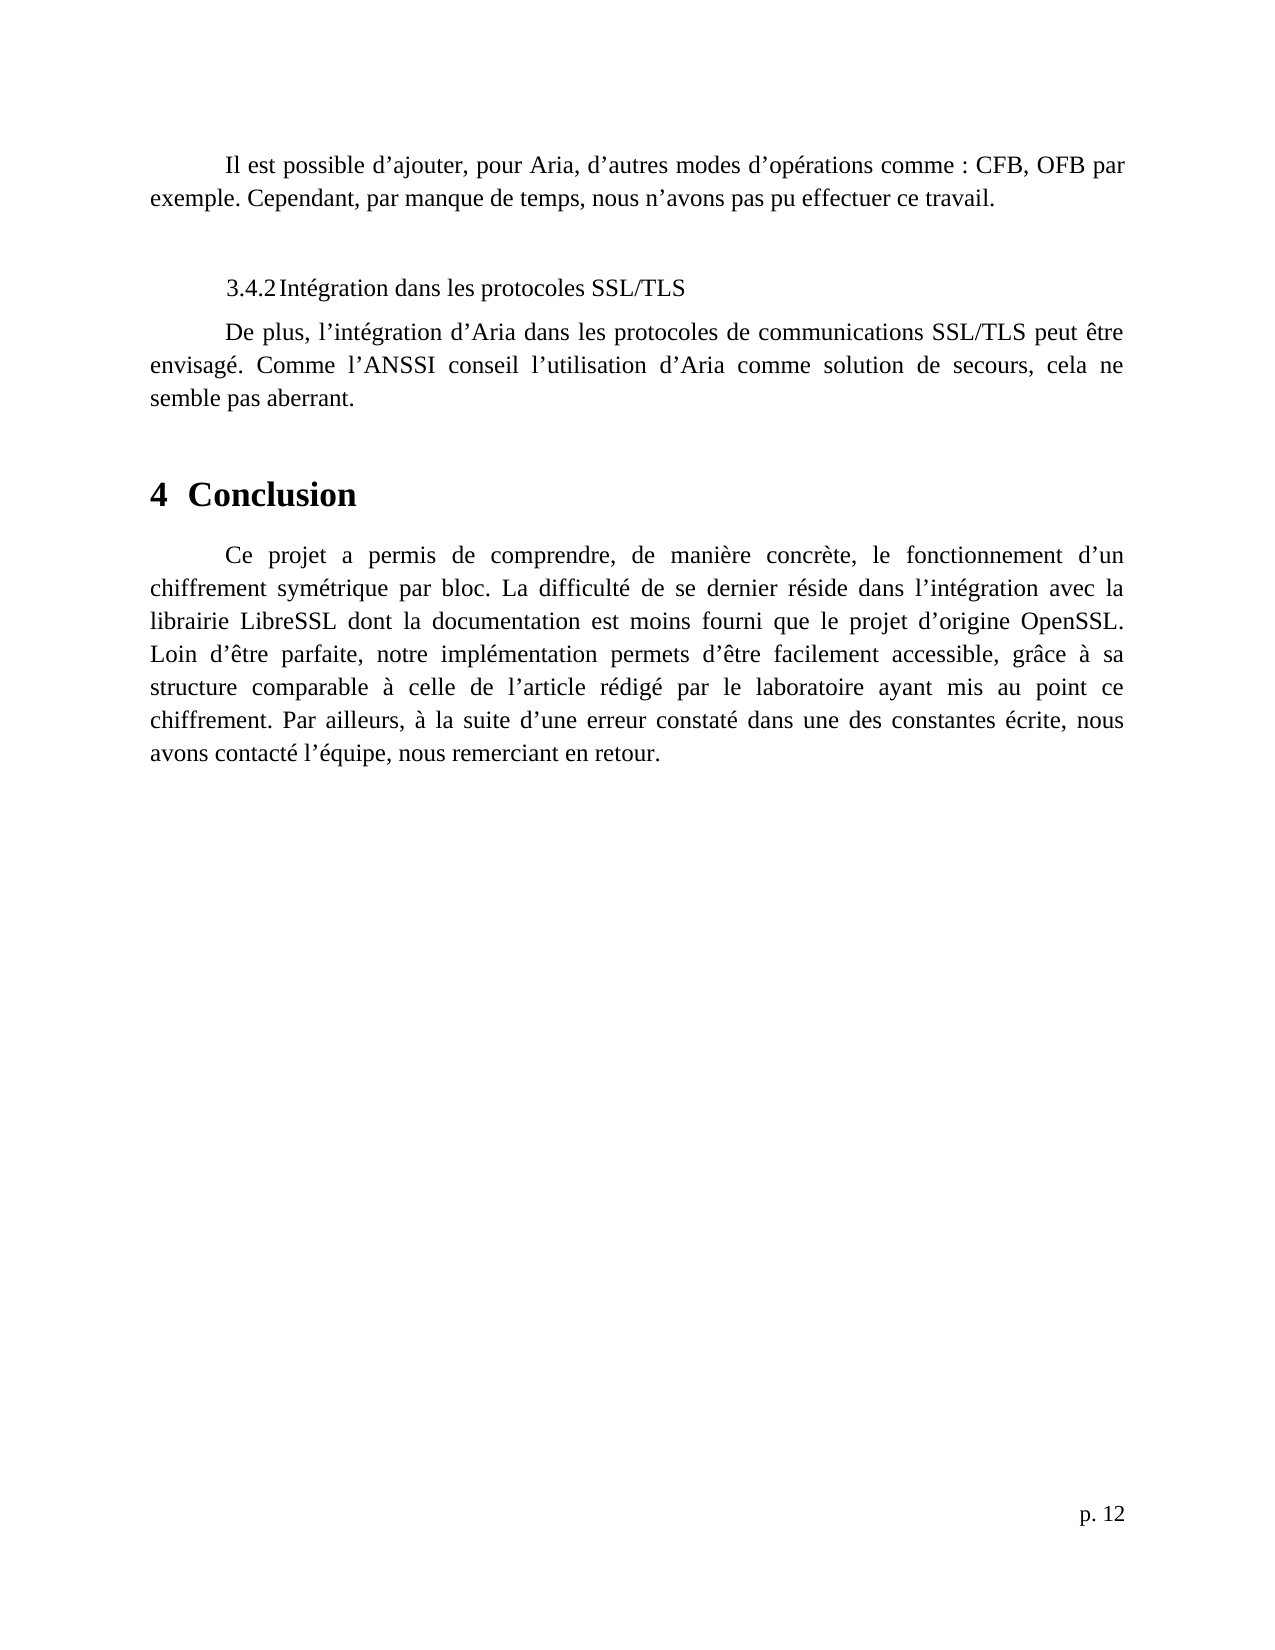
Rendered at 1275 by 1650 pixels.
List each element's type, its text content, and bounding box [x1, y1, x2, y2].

text Ce projet a permis de comprendre, de manière concrète, le fonctionnement d’un chiffrement symétrique par bloc. La difficulté de se dernier réside dans l’intégration avec la librairie LibreSSL dont la documentation est moins fourni que le projet d’origine OpenSSL. Loin d’être parfaite, notre implémentation permets d’être facilement accessible, grâce à sa structure comparable à celle de l’article rédigé par le laboratoire ayant mis au point ce chiffrement. Par ailleurs, à la suite d’une erreur constaté dans une des constantes écrite, nous avons contacté l’équipe, nous remerciant en retour. [150, 540, 1125, 767]
subtitle Intégration dans les protocoles SSL/TLS [150, 273, 1125, 301]
subtitle Conclusion [150, 473, 1125, 514]
text De plus, l’intégration d’Aria dans les protocoles de communications SSL/TLS peut être envisagé. Comme l’ANSSI conseil l’utilisation d’Aria comme solution de secours, cela ne semble pas aberrant. [150, 317, 1125, 412]
text Il est possible d’ajouter, pour Aria, d’autres modes d’opérations comme : CFB, OFB par exemple. Cependant, par manque de temps, nous n’avons pas pu effectuer ce travail. [150, 150, 1125, 212]
